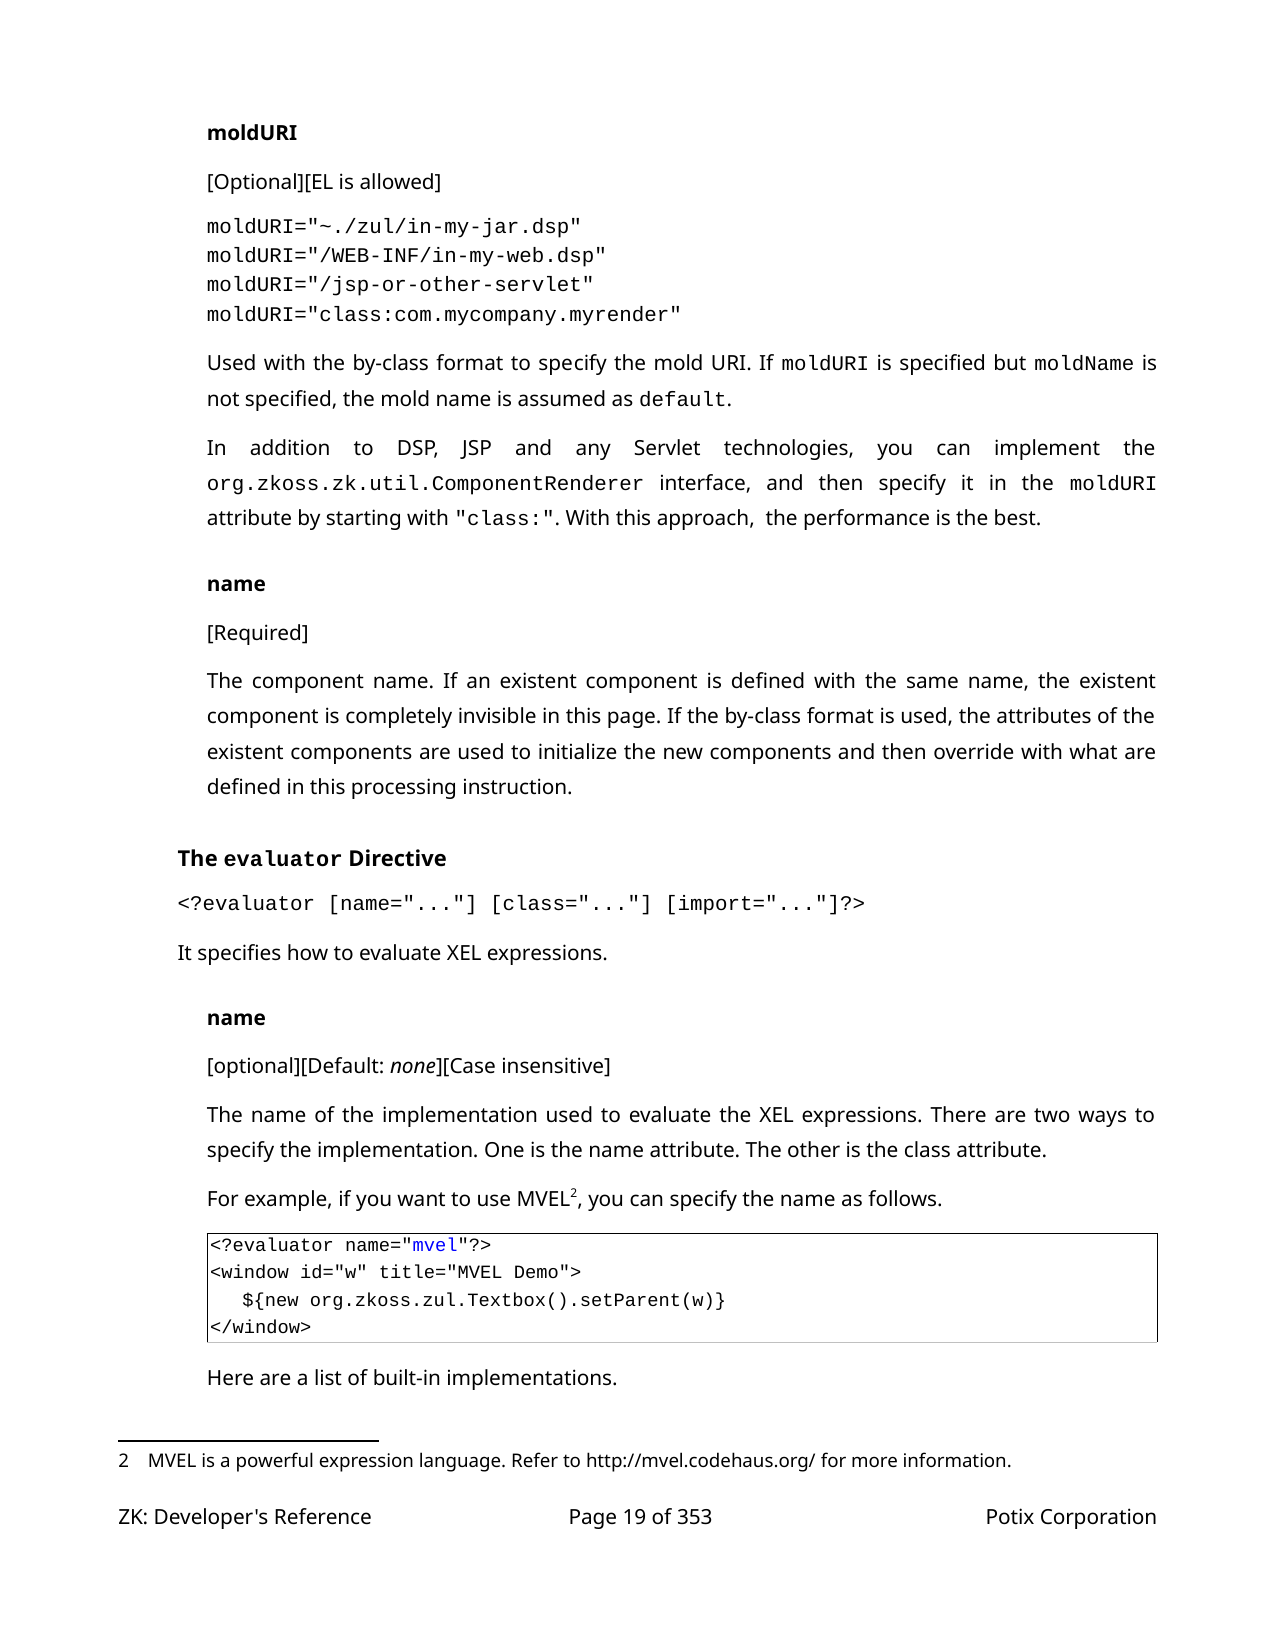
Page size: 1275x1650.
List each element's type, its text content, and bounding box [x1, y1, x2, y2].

text Used with the by-class format to specify the mold URI. If moldURI is specified but moldName is not specified, the mold name is assumed as default. [207, 348, 1157, 412]
subtitle The evaluator Directive [177, 843, 1157, 873]
text <?evaluator name="mvel"?> [208, 1234, 1157, 1257]
subtitle name [207, 1003, 1157, 1031]
text [Required] [207, 618, 1157, 646]
text For example, if you want to use MVEL, you can specify the name as follows. [207, 1184, 1157, 1213]
text </window> [208, 1315, 1157, 1342]
text <window id="w" title="MVEL Demo"> [208, 1260, 1157, 1285]
subtitle moldURI [207, 118, 1157, 146]
text <?evaluator [name="..."] [class="..."] [import="..."]?> [177, 893, 1157, 917]
text In addition to DSP, JSP and any Servlet technologies, you can implement the org.zkoss.zk.util.ComponentRenderer interface, and then specify it in the moldURI attribute by starting with "class:". With this approach, the performance is the best. [207, 433, 1157, 532]
text The component name. If an existent component is defined with the same name, the existent component is completely invisible in this page. If the by-class format is used, the attributes of the existent components are used to initialize the new components and then override with what are defined in this processing instruction. [207, 666, 1157, 800]
text [Optional][EL is allowed] [207, 167, 1157, 195]
subtitle name [207, 569, 1157, 597]
text It specifies how to evaluate XEL expressions. [177, 938, 1157, 966]
text moldURI="~./zul/in-my-jar.dsp" moldURI="/WEB-INF/in-my-web.dsp" moldURI="/jsp-or-other-servlet" moldURI="class:com.mycompany.myrender" [207, 216, 1157, 327]
text The name of the implementation used to evaluate the XEL expressions. There are two ways to specify the implementation. One is the name attribute. The other is the class attribute. [207, 1100, 1157, 1164]
text ${new org.zkoss.zul.Textbox().setParent(w)} [208, 1288, 1157, 1312]
text [optional][Default: none][Case insensitive] [207, 1051, 1157, 1080]
text MVEL is a powerful expression language. Refer to http://mvel.codehaus.org/ for more information. [118, 1447, 1157, 1473]
text Here are a list of built-in implementations. [207, 1363, 1157, 1391]
